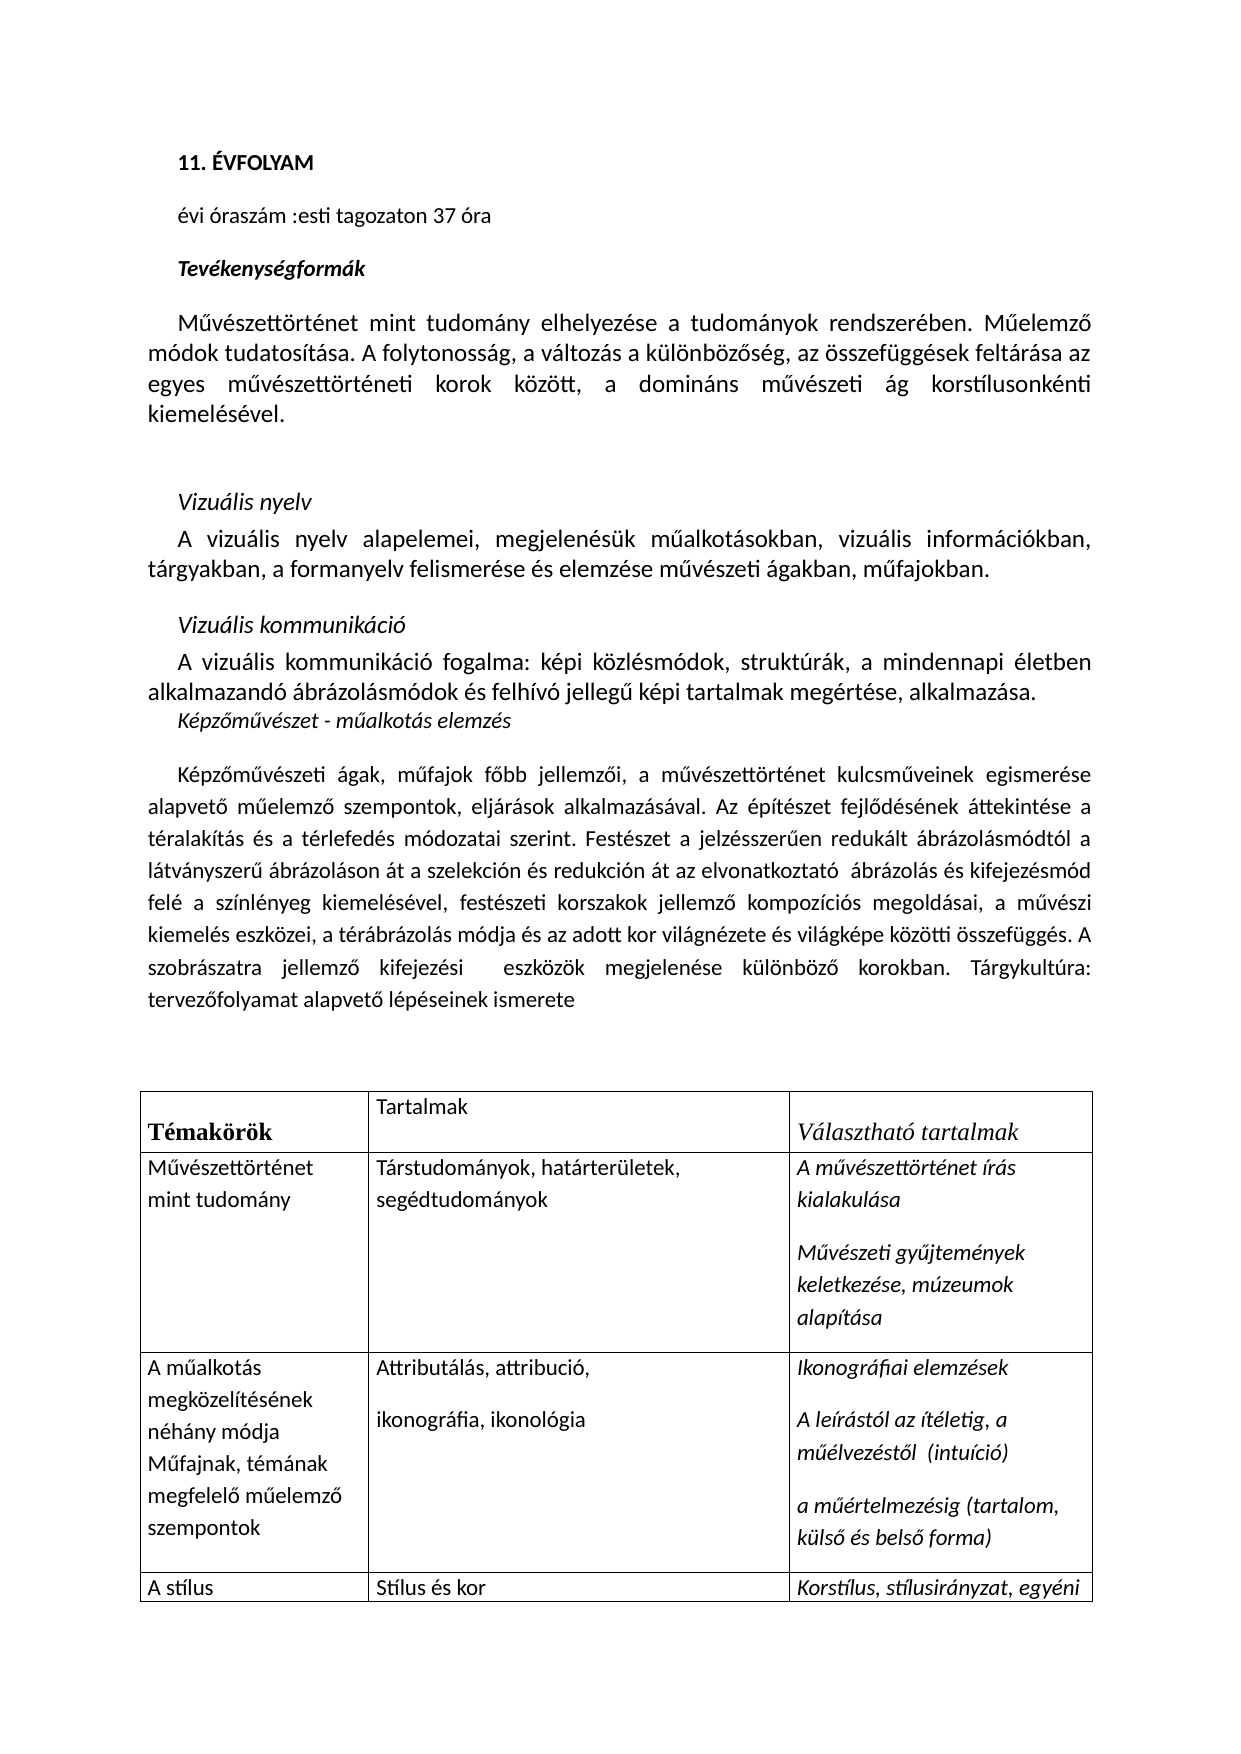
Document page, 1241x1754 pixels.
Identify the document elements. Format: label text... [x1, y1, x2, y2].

table_cell Stílus és kor [369, 1573, 789, 1601]
text évi óraszám :esti tagozaton 37 óra [148, 201, 1092, 229]
text Képzőművészet - műalkotás elemzés [148, 707, 1092, 735]
text Tevékenységformák [148, 254, 1092, 282]
subtitle Vizuális nyelv [148, 486, 1092, 517]
text A vizuális nyelv alapelemei, megjelenésük műalkotásokban, vizuális információkban, tárgyakban, a formanyelv felismerése és elemzése művészeti ágakban, műfajokban. [148, 523, 1092, 584]
text A vizuális kommunikáció fogalma: képi közlésmódok, struktúrák, a mindennapi életben alkalmazandó ábrázolásmódok és felhívó jellegű képi tartalmak megértése, alkalmazása. [148, 646, 1092, 707]
text 11. ÉVFOLYAM [148, 148, 1092, 176]
table_header Témakörök [141, 1092, 368, 1152]
table_cell A műalkotás megközelítésének néhány módja Műfajnak, témának megfelelő műelemző szempontok [141, 1353, 368, 1572]
text Képzőművészeti ágak, műfajok főbb jellemzői, a művészettörténet kulcsműveinek egismerése alapvető műelemző szempontok, eljárások alkalmazásával. Az építészet fejlődésének áttekintése a téralakítás és a térlefedés módozatai szerint. Festészet a jelzésszerűen redukált ábrázolásmódtól a látványszerű ábrázoláson át a szelekción és redukción át az elvonatkoztató ábrázolás és kifejezésmód felé a színlényeg kiemelésével, festészeti korszakok jellemző kompozíciós megoldásai, a művészi kiemelés eszközei, a térábrázolás módja és az adott kor világnézete és világképe közötti összefüggés. A szobrászatra jellemző kifejezési eszközök megjelenése különböző korokban. Tárgykultúra: tervezőfolyamat alapvető lépéseinek ismerete [148, 760, 1092, 1013]
table_cell A művészettörténet írás kialakulása Művészeti gyűjtemények keletkezése, múzeumok alapítása [790, 1153, 1092, 1352]
table_cell Ikonográfiai elemzések A leírástól az ítéletig, a műélvezéstől (intuíció) a műértelmezésig (tartalom, külső és belső forma) [790, 1353, 1092, 1572]
table_header Választható tartalmak [790, 1092, 1092, 1152]
subtitle Vizuális kommunikáció [148, 609, 1092, 639]
table_cell A stílus [141, 1573, 368, 1601]
text Művészettörténet mint tudomány elhelyezése a tudományok rendszerében. Műelemző módok tudatosítása. A folytonosság, a változás a különbözőség, az összefüggések feltárása az egyes művészettörténeti korok között, a domináns művészeti ág korstílusonkénti kiemelésével. [148, 307, 1092, 429]
table_cell Attributálás, attribució, ikonográfia, ikonológia [369, 1353, 789, 1572]
table_header Tartalmak [369, 1092, 789, 1152]
table_cell Társtudományok, határterületek, segédtudományok [369, 1153, 789, 1352]
table_cell Korstílus, stílusirányzat, egyéni [790, 1573, 1092, 1601]
table_cell Művészettörténet mint tudomány [141, 1153, 368, 1352]
